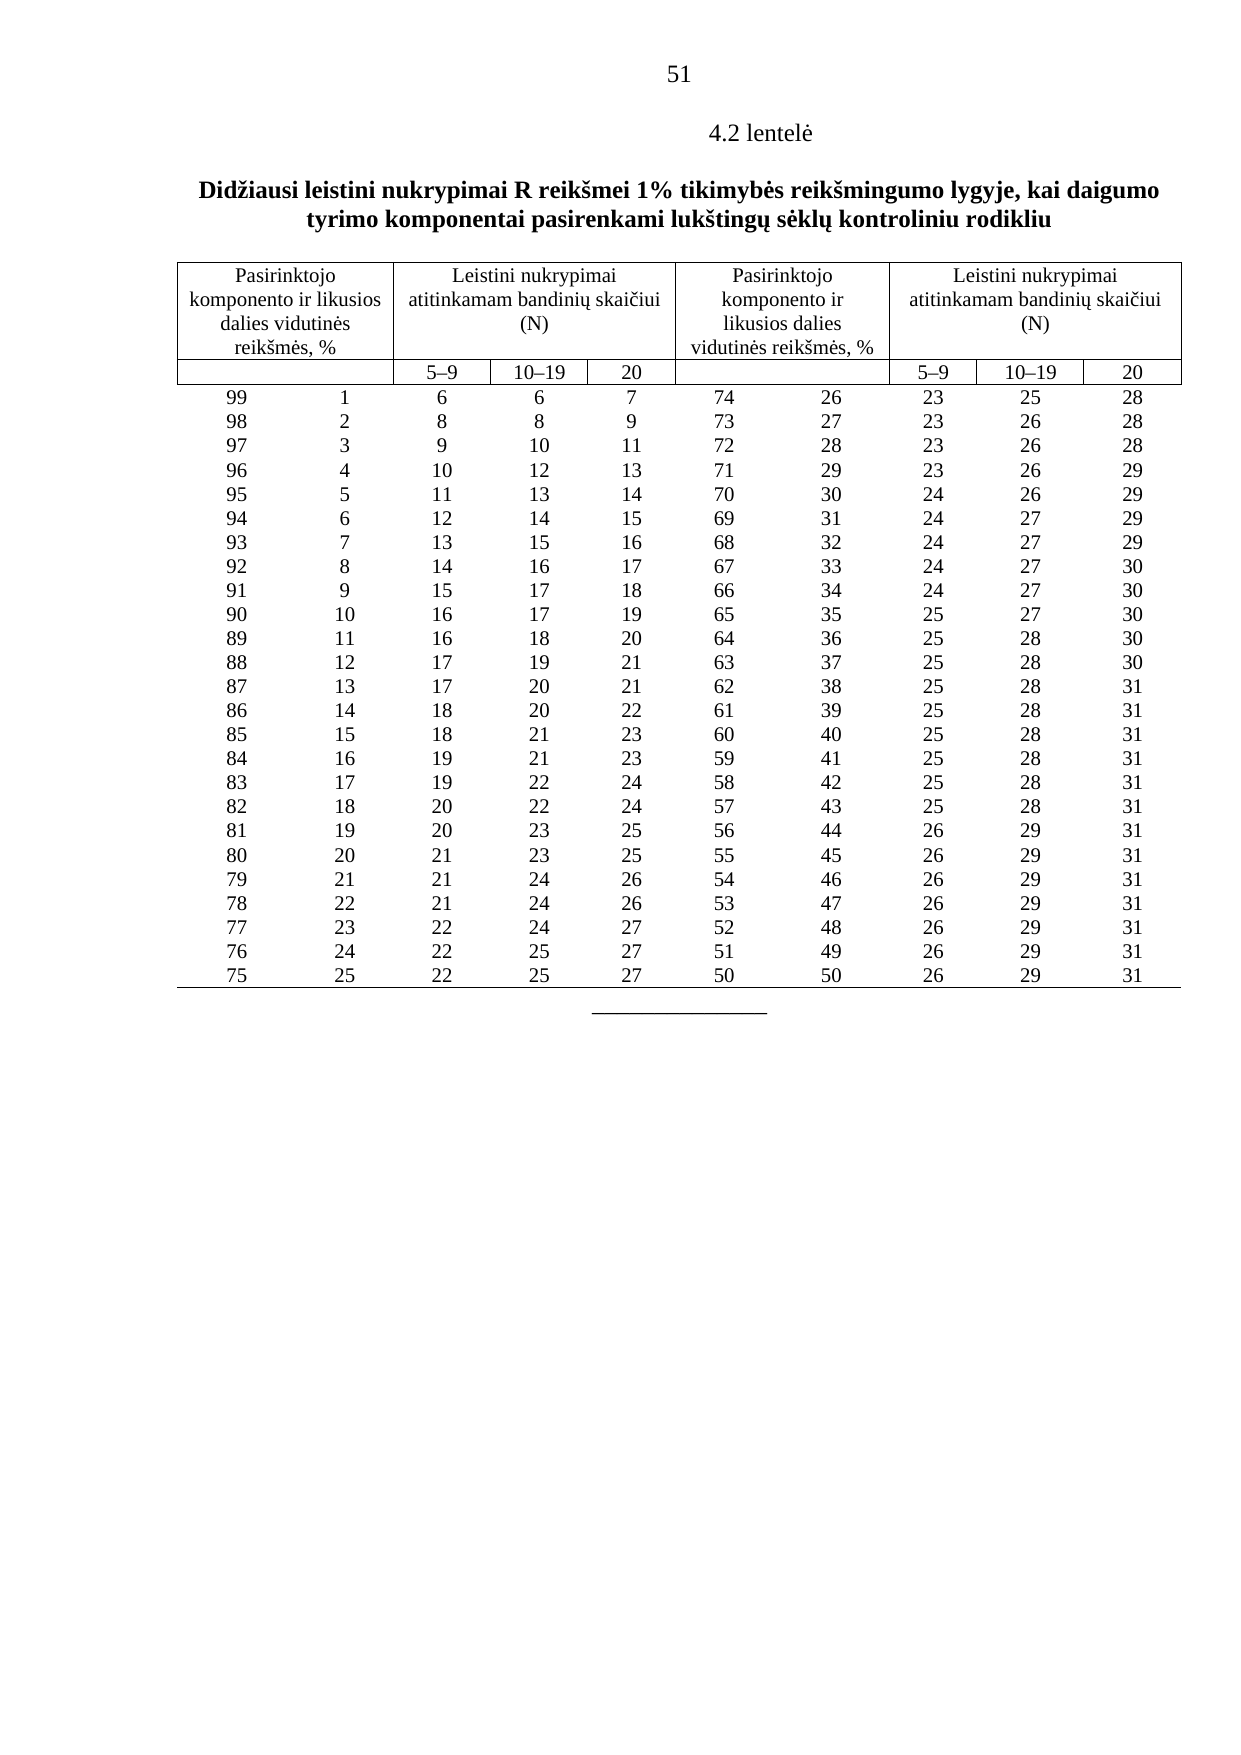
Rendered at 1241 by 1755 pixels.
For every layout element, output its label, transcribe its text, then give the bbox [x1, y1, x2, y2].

table_cell 59 [675, 746, 772, 770]
table_cell 29 [977, 963, 1084, 987]
table_cell 24 [296, 939, 393, 963]
table_cell 35 [773, 602, 889, 626]
table_cell 27 [588, 963, 675, 987]
table_cell 14 [296, 698, 393, 722]
table_cell 29 [1084, 506, 1181, 530]
table_cell 65 [675, 602, 772, 626]
table_header Pasirinktojo komponento ir likusios dalies vidutinės reikšmės, % [676, 263, 889, 359]
table_cell 24 [588, 770, 675, 794]
table_cell 24 [490, 867, 588, 891]
table_cell 31 [773, 506, 889, 530]
table_cell 24 [889, 578, 977, 602]
table_cell 83 [177, 770, 296, 794]
table_cell 28 [977, 650, 1084, 674]
table_cell 15 [588, 506, 675, 530]
table_cell 27 [588, 915, 675, 939]
table_cell 15 [393, 578, 490, 602]
table_cell 26 [588, 867, 675, 891]
table_cell 19 [490, 650, 588, 674]
table_cell 22 [490, 794, 588, 818]
table_cell 21 [393, 891, 490, 915]
table_cell 9 [296, 578, 393, 602]
table_cell 23 [889, 458, 977, 482]
table_cell 30 [1084, 650, 1181, 674]
table_cell 27 [773, 409, 889, 433]
table_cell 21 [588, 674, 675, 698]
table_cell 10 [490, 434, 588, 457]
table_cell 6 [393, 385, 490, 409]
table_cell 11 [393, 482, 490, 506]
table_cell 21 [490, 722, 588, 746]
table_cell 11 [296, 626, 393, 650]
table_cell 79 [177, 867, 296, 891]
table_cell 27 [977, 506, 1084, 530]
table_cell 14 [393, 554, 490, 578]
table_cell 82 [177, 794, 296, 818]
table_cell 31 [1084, 939, 1181, 963]
table_cell 20 [490, 674, 588, 698]
table_cell 44 [773, 819, 889, 842]
table_cell 23 [296, 915, 393, 939]
table_cell 28 [773, 434, 889, 457]
table_cell 48 [773, 915, 889, 939]
table_cell 16 [393, 602, 490, 626]
table_cell 25 [889, 602, 977, 626]
table_cell 90 [177, 602, 296, 626]
table_cell 25 [889, 770, 977, 794]
table_cell 20 [393, 794, 490, 818]
table_cell 20 [588, 360, 675, 384]
table_cell 47 [773, 891, 889, 915]
table_cell 57 [675, 794, 772, 818]
table_cell 68 [675, 530, 772, 554]
table_cell [178, 360, 393, 384]
table_cell 30 [1084, 578, 1181, 602]
table_cell 26 [889, 891, 977, 915]
table_cell 66 [675, 578, 772, 602]
table_cell 23 [588, 722, 675, 746]
table_cell 71 [675, 458, 772, 482]
table_cell 26 [588, 891, 675, 915]
table_cell 5–9 [394, 360, 490, 384]
table_cell 28 [977, 794, 1084, 818]
table_cell 77 [177, 915, 296, 939]
table_cell 50 [675, 963, 772, 987]
table_cell 18 [393, 722, 490, 746]
table_cell 26 [977, 482, 1084, 506]
table_cell 26 [889, 819, 977, 842]
table_cell 29 [977, 867, 1084, 891]
table_cell 23 [889, 434, 977, 457]
table_cell 26 [977, 434, 1084, 457]
table_cell 28 [977, 746, 1084, 770]
table_cell 92 [177, 554, 296, 578]
table_cell 23 [889, 409, 977, 433]
table_cell 17 [490, 578, 588, 602]
table_cell 61 [675, 698, 772, 722]
table_cell 13 [296, 674, 393, 698]
table_cell 28 [1084, 409, 1181, 433]
table_cell 15 [490, 530, 588, 554]
table_cell 31 [1084, 770, 1181, 794]
table_cell 17 [490, 602, 588, 626]
table_cell 25 [889, 650, 977, 674]
table_cell 18 [296, 794, 393, 818]
table_cell 24 [889, 554, 977, 578]
table_cell 67 [675, 554, 772, 578]
table_cell 26 [889, 915, 977, 939]
table_cell 31 [1084, 891, 1181, 915]
table_cell 24 [490, 915, 588, 939]
table_cell 26 [889, 939, 977, 963]
table_cell 23 [490, 843, 588, 867]
table_cell 29 [773, 458, 889, 482]
table_cell 6 [490, 385, 588, 409]
table_cell 25 [889, 626, 977, 650]
table_cell 29 [977, 819, 1084, 842]
table_cell 56 [675, 819, 772, 842]
table_cell 29 [977, 939, 1084, 963]
table_cell 19 [393, 746, 490, 770]
table_cell 23 [588, 746, 675, 770]
table_cell 2 [296, 409, 393, 433]
table_cell 8 [393, 409, 490, 433]
text Didžiausi leistini nukrypimai R reikšmei 1% tikimybės reikšmingumo lygyje, kai daigumo tyrimo komponentai pasirenkami lukštingų sėklų kontroliniu rodikliu [177, 176, 1181, 233]
table_cell 22 [588, 698, 675, 722]
table_cell 22 [393, 963, 490, 987]
table_cell 13 [588, 458, 675, 482]
table_cell 46 [773, 867, 889, 891]
table_cell 30 [773, 482, 889, 506]
table_cell 98 [177, 409, 296, 433]
table_cell 34 [773, 578, 889, 602]
table_cell 94 [177, 506, 296, 530]
table_cell 39 [773, 698, 889, 722]
table_cell 54 [675, 867, 772, 891]
table_cell 21 [393, 843, 490, 867]
table_cell 26 [977, 458, 1084, 482]
table_cell 43 [773, 794, 889, 818]
table_cell 11 [588, 434, 675, 457]
table_cell 31 [1084, 867, 1181, 891]
table_cell 62 [675, 674, 772, 698]
table_cell 96 [177, 458, 296, 482]
table_cell 97 [177, 434, 296, 457]
table_cell 42 [773, 770, 889, 794]
table_cell 49 [773, 939, 889, 963]
table_cell 64 [675, 626, 772, 650]
table_cell 28 [977, 722, 1084, 746]
table_cell 33 [773, 554, 889, 578]
table_cell 76 [177, 939, 296, 963]
table_cell 93 [177, 530, 296, 554]
table_cell 4 [296, 458, 393, 482]
table_cell 29 [1084, 482, 1181, 506]
table_cell 24 [889, 530, 977, 554]
table_cell 52 [675, 915, 772, 939]
table_cell 26 [977, 409, 1084, 433]
text ______________ [177, 988, 1181, 1017]
table_cell 75 [177, 963, 296, 987]
table_cell 31 [1084, 843, 1181, 867]
table_cell 20 [588, 626, 675, 650]
table_cell 25 [889, 722, 977, 746]
table_cell 19 [296, 819, 393, 842]
table_cell 27 [977, 530, 1084, 554]
table_cell 18 [393, 698, 490, 722]
table_header Leistini nukrypimai atitinkamam bandinių skaičiui (N) [394, 263, 675, 359]
table_cell 27 [588, 939, 675, 963]
table_cell 25 [588, 819, 675, 842]
table_cell 31 [1084, 746, 1181, 770]
table_cell 21 [588, 650, 675, 674]
table_cell 23 [490, 819, 588, 842]
table_cell 55 [675, 843, 772, 867]
table_cell 72 [675, 434, 772, 457]
table_cell 69 [675, 506, 772, 530]
table_cell 8 [490, 409, 588, 433]
table_cell 99 [177, 385, 296, 409]
table_cell 28 [977, 698, 1084, 722]
table_cell 24 [490, 891, 588, 915]
table_cell 32 [773, 530, 889, 554]
table_cell 37 [773, 650, 889, 674]
table_cell 27 [977, 578, 1084, 602]
table_cell 25 [889, 746, 977, 770]
text 4.2 lentelė [709, 118, 1181, 147]
table_cell 28 [977, 770, 1084, 794]
table_cell 29 [1084, 458, 1181, 482]
table_cell 21 [393, 867, 490, 891]
table_cell 20 [393, 819, 490, 842]
table_cell 84 [177, 746, 296, 770]
table_cell 9 [588, 409, 675, 433]
table_cell 27 [977, 554, 1084, 578]
table_cell 16 [393, 626, 490, 650]
table_cell 74 [675, 385, 772, 409]
table_cell 30 [1084, 554, 1181, 578]
table_cell 16 [588, 530, 675, 554]
table_cell 70 [675, 482, 772, 506]
table_cell 51 [675, 939, 772, 963]
table_cell 17 [393, 650, 490, 674]
table_cell 78 [177, 891, 296, 915]
table_cell 31 [1084, 915, 1181, 939]
table_cell 31 [1084, 722, 1181, 746]
table_cell 14 [490, 506, 588, 530]
table_cell 63 [675, 650, 772, 674]
table_cell 73 [675, 409, 772, 433]
table_cell 88 [177, 650, 296, 674]
table_cell 16 [296, 746, 393, 770]
table_cell 29 [1084, 530, 1181, 554]
table_cell 7 [588, 385, 675, 409]
table_cell 30 [1084, 602, 1181, 626]
table_cell 24 [889, 482, 977, 506]
table_cell 28 [977, 626, 1084, 650]
table_cell 29 [977, 915, 1084, 939]
table_cell 36 [773, 626, 889, 650]
table_cell 23 [889, 385, 977, 409]
table_cell 1 [296, 385, 393, 409]
table_cell 31 [1084, 674, 1181, 698]
table_cell 7 [296, 530, 393, 554]
table_cell 91 [177, 578, 296, 602]
table_cell 87 [177, 674, 296, 698]
table_cell 21 [296, 867, 393, 891]
table_cell 12 [393, 506, 490, 530]
table_cell 85 [177, 722, 296, 746]
table_cell 25 [296, 963, 393, 987]
table_cell 26 [889, 963, 977, 987]
table_cell 19 [393, 770, 490, 794]
table_cell 26 [889, 867, 977, 891]
table_cell 20 [1084, 360, 1181, 384]
table_cell 25 [490, 939, 588, 963]
table_cell 22 [296, 891, 393, 915]
table_cell 25 [889, 674, 977, 698]
table_cell 12 [490, 458, 588, 482]
table_cell 81 [177, 819, 296, 842]
table_cell 25 [889, 794, 977, 818]
table_cell 24 [889, 506, 977, 530]
table_cell 31 [1084, 794, 1181, 818]
table_cell 22 [490, 770, 588, 794]
table_cell 95 [177, 482, 296, 506]
table_cell 17 [296, 770, 393, 794]
table_cell 16 [490, 554, 588, 578]
table_cell 28 [977, 674, 1084, 698]
table_cell 10–19 [491, 360, 587, 384]
table_cell 10 [393, 458, 490, 482]
table_cell 31 [1084, 963, 1181, 987]
table_cell 5–9 [890, 360, 976, 384]
table_cell 10 [296, 602, 393, 626]
table_cell 41 [773, 746, 889, 770]
table_cell 22 [393, 915, 490, 939]
table_cell 58 [675, 770, 772, 794]
table_cell 13 [393, 530, 490, 554]
table_cell 19 [588, 602, 675, 626]
table_cell 9 [393, 434, 490, 457]
table_cell 24 [588, 794, 675, 818]
table_cell 26 [773, 385, 889, 409]
table_cell [676, 360, 889, 384]
table_cell 30 [1084, 626, 1181, 650]
table_cell 5 [296, 482, 393, 506]
table_cell 40 [773, 722, 889, 746]
table_cell 45 [773, 843, 889, 867]
table_cell 86 [177, 698, 296, 722]
table_cell 25 [889, 698, 977, 722]
table_cell 15 [296, 722, 393, 746]
table_cell 53 [675, 891, 772, 915]
table_cell 29 [977, 891, 1084, 915]
table_cell 50 [773, 963, 889, 987]
table_cell 3 [296, 434, 393, 457]
table_cell 20 [490, 698, 588, 722]
table_cell 80 [177, 843, 296, 867]
table_cell 18 [490, 626, 588, 650]
table_cell 25 [490, 963, 588, 987]
table_cell 89 [177, 626, 296, 650]
table_cell 14 [588, 482, 675, 506]
table_cell 60 [675, 722, 772, 746]
table_cell 17 [588, 554, 675, 578]
table_cell 28 [1084, 434, 1181, 457]
table_cell 6 [296, 506, 393, 530]
table_cell 27 [977, 602, 1084, 626]
table_header Leistini nukrypimai atitinkamam bandinių skaičiui (N) [890, 263, 1181, 359]
table_cell 38 [773, 674, 889, 698]
table_cell 12 [296, 650, 393, 674]
table_cell 18 [588, 578, 675, 602]
table_cell 31 [1084, 819, 1181, 842]
table_cell 20 [296, 843, 393, 867]
table_header Pasirinktojo komponento ir likusios dalies vidutinės reikšmės, % [178, 263, 393, 359]
table_cell 25 [588, 843, 675, 867]
table_cell 8 [296, 554, 393, 578]
table_cell 22 [393, 939, 490, 963]
table_cell 13 [490, 482, 588, 506]
table_cell 26 [889, 843, 977, 867]
table_cell 31 [1084, 698, 1181, 722]
table_cell 21 [490, 746, 588, 770]
table_cell 17 [393, 674, 490, 698]
table_cell 28 [1084, 385, 1181, 409]
table_cell 25 [977, 385, 1084, 409]
table_cell 29 [977, 843, 1084, 867]
table_cell 10–19 [977, 360, 1083, 384]
